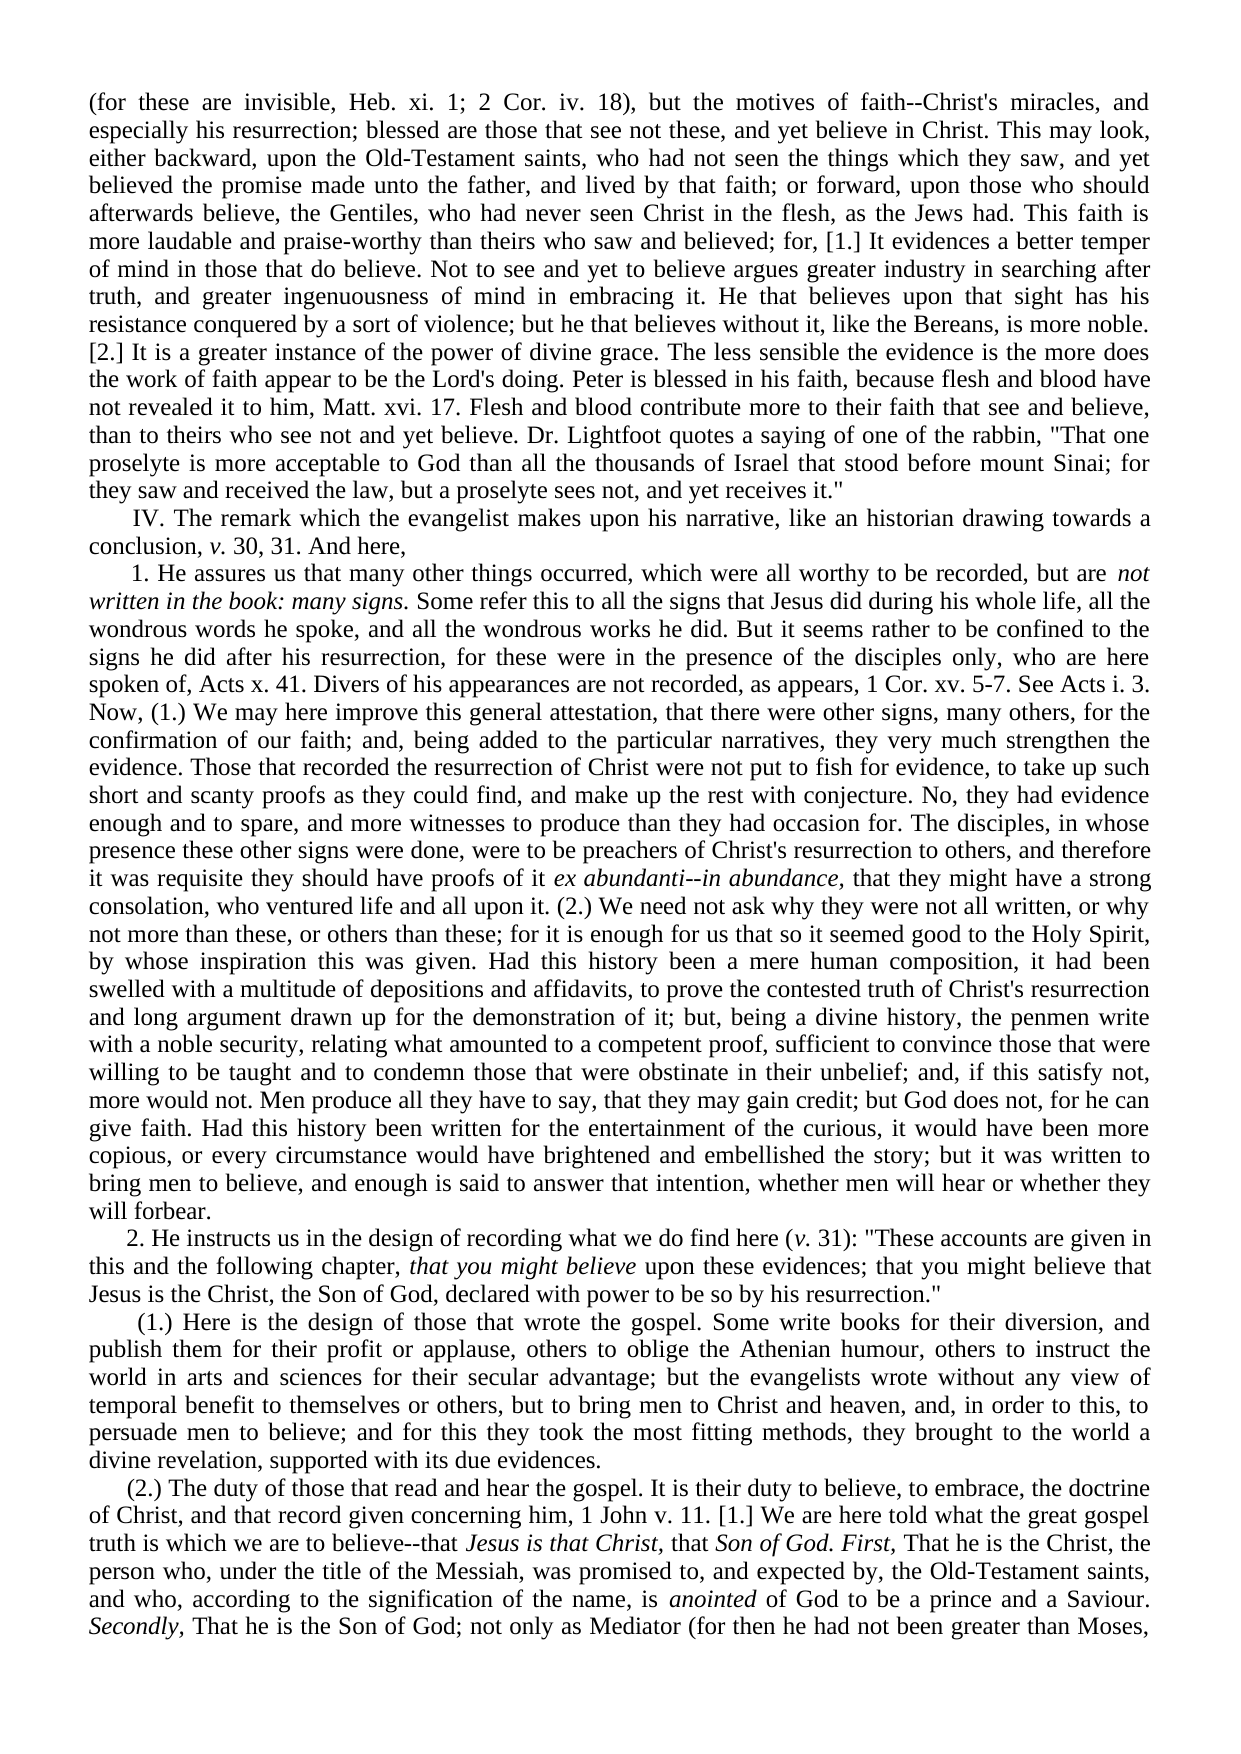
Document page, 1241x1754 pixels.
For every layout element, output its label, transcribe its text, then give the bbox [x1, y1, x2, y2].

text (2.) The duty of those that read and hear the gospel. It is their duty to believe, to embrace, the doctrine of Christ, and that record given concerning him, 1 John v. 11. [1.] We are here told what the great gospel truth is which we are to believe--that Jesus is that Christ, that Son of God. First, That he is the Christ, the person who, under the title of the Messiah, was promised to, and expected by, the Old-Testament saints, and who, according to the signification of the name, is anointed of God to be a prince and a Saviour. Secondly, That he is the Son of God; not only as Mediator (for then he had not been greater than Moses, [88, 1474, 1152, 1640]
text (1.) Here is the design of those that wrote the gospel. Some write books for their diversion, and publish them for their profit or applause, others to oblige the Athenian humour, others to instruct the world in arts and sciences for their secular advantage; but the evangelists wrote without any view of temporal benefit to themselves or others, but to bring men to Christ and heaven, and, in order to this, to persuade men to believe; and for this they took the most fitting methods, they brought to the world a divine revelation, supported with its due evidences. [88, 1308, 1152, 1474]
text 2. He instructs us in the design of recording what we do find here (v. 31): "These accounts are given in this and the following chapter, that you might believe upon these evidences; that you might believe that Jesus is the Christ, the Son of God, declared with power to be so by his resurrection." [88, 1224, 1152, 1308]
text (for these are invisible, Heb. xi. 1; 2 Cor. iv. 18), but the motives of faith--Christ's miracles, and especially his resurrection; blessed are those that see not these, and yet believe in Christ. This may look, either backward, upon the Old-Testament saints, who had not seen the things which they saw, and yet believed the promise made unto the father, and lived by that faith; or forward, upon those who should afterwards believe, the Gentiles, who had never seen Christ in the flesh, as the Jews had. This faith is more laudable and praise-worthy than theirs who saw and believed; for, [1.] It evidences a better temper of mind in those that do believe. Not to see and yet to believe argues greater industry in searching after truth, and greater ingenuousness of mind in embracing it. He that believes upon that sight has his resistance conquered by a sort of violence; but he that believes without it, like the Bereans, is more noble. [2.] It is a greater instance of the power of divine grace. The less sensible the evidence is the more does the work of faith appear to be the Lord's doing. Peter is blessed in his faith, because flesh and blood have not revealed it to him, Matt. xvi. 17. Flesh and blood contribute more to their faith that see and believe, than to theirs who see not and yet believe. Dr. Lightfoot quotes a saying of one of the rabbin, "That one proselyte is more acceptable to God than all the thousands of Israel that stood before mount Sinai; for they saw and received the law, but a proselyte sees not, and yet receives it." [88, 88, 1152, 504]
text IV. The remark which the evangelist makes upon his narrative, like an historian drawing towards a conclusion, v. 30, 31. And here, [88, 504, 1152, 559]
text 1. He assures us that many other things occurred, which were all worthy to be recorded, but are not written in the book: many signs. Some refer this to all the signs that Jesus did during his whole life, all the wondrous words he spoke, and all the wondrous works he did. But it seems rather to be confined to the signs he did after his resurrection, for these were in the presence of the disciples only, who are here spoken of, Acts x. 41. Divers of his appearances are not recorded, as appears, 1 Cor. xv. 5-7. See Acts i. 3. Now, (1.) We may here improve this general attestation, that there were other signs, many others, for the confirmation of our faith; and, being added to the particular narratives, they very much strengthen the evidence. Those that recorded the resurrection of Christ were not put to fish for evidence, to take up such short and scanty proofs as they could find, and make up the rest with conjecture. No, they had evidence enough and to spare, and more witnesses to produce than they had occasion for. The disciples, in whose presence these other signs were done, were to be preachers of Christ's resurrection to others, and therefore it was requisite they should have proofs of it ex abundanti--in abundance, that they might have a strong consolation, who ventured life and all upon it. (2.) We need not ask why they were not all written, or why not more than these, or others than these; for it is enough for us that so it seemed good to the Holy Spirit, by whose inspiration this was given. Had this history been a mere human composition, it had been swelled with a multitude of depositions and affidavits, to prove the contested truth of Christ's resurrection and long argument drawn up for the demonstration of it; but, being a divine history, the penmen write with a noble security, relating what amounted to a competent proof, sufficient to convince those that were willing to be taught and to condemn those that were obstinate in their unbelief; and, if this satisfy not, more would not. Men produce all they have to say, that they may gain credit; but God does not, for he can give faith. Had this history been written for the entertainment of the curious, it would have been more copious, or every circumstance would have brightened and embellished the story; but it was written to bring men to believe, and enough is said to answer that intention, whether men will hear or whether they will forbear. [88, 559, 1152, 1224]
